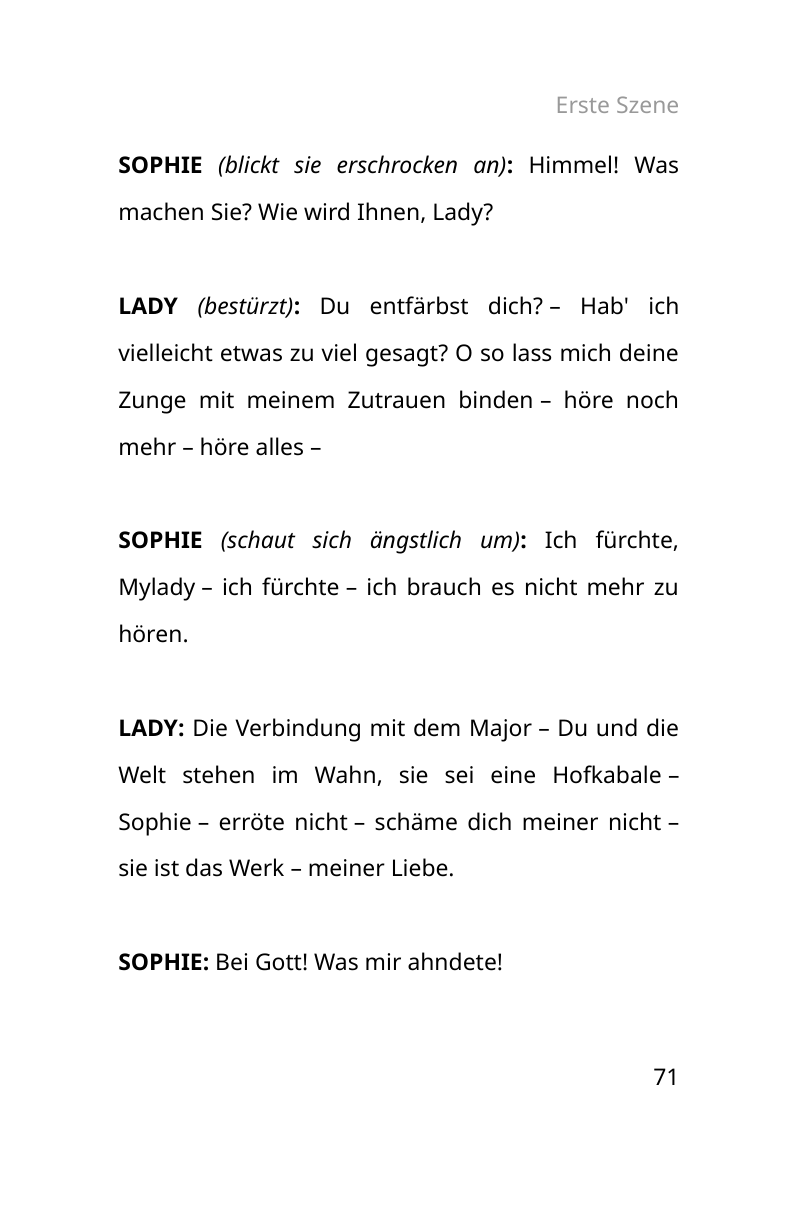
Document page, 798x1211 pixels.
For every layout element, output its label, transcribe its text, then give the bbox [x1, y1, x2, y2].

text LADY: Die Verbindung mit dem Major – Du und die Welt stehen im Wahn, sie sei eine Hofkabale – Sophie – erröte nicht – schäme dich meiner nicht – sie ist das Werk – meiner Liebe. [118, 677, 679, 884]
text SOPHIE (blickt sie erschrocken an): Himmel! Was machen Sie? Wie wird Ihnen, Lady? [118, 149, 679, 227]
text SOPHIE: Bei Gott! Was mir ahndete! [118, 911, 679, 977]
text SOPHIE (schaut sich ängstlich um): Ich fürchte, Mylady – ich fürchte – ich brauch es nicht mehr zu hören. [118, 489, 679, 649]
text LADY (bestürzt): Du entfärbst dich? – Hab' ich vielleicht etwas zu viel gesagt? O so lass mich deine Zunge mit meinem Zutrauen binden – höre noch mehr – höre alles – [118, 255, 679, 462]
